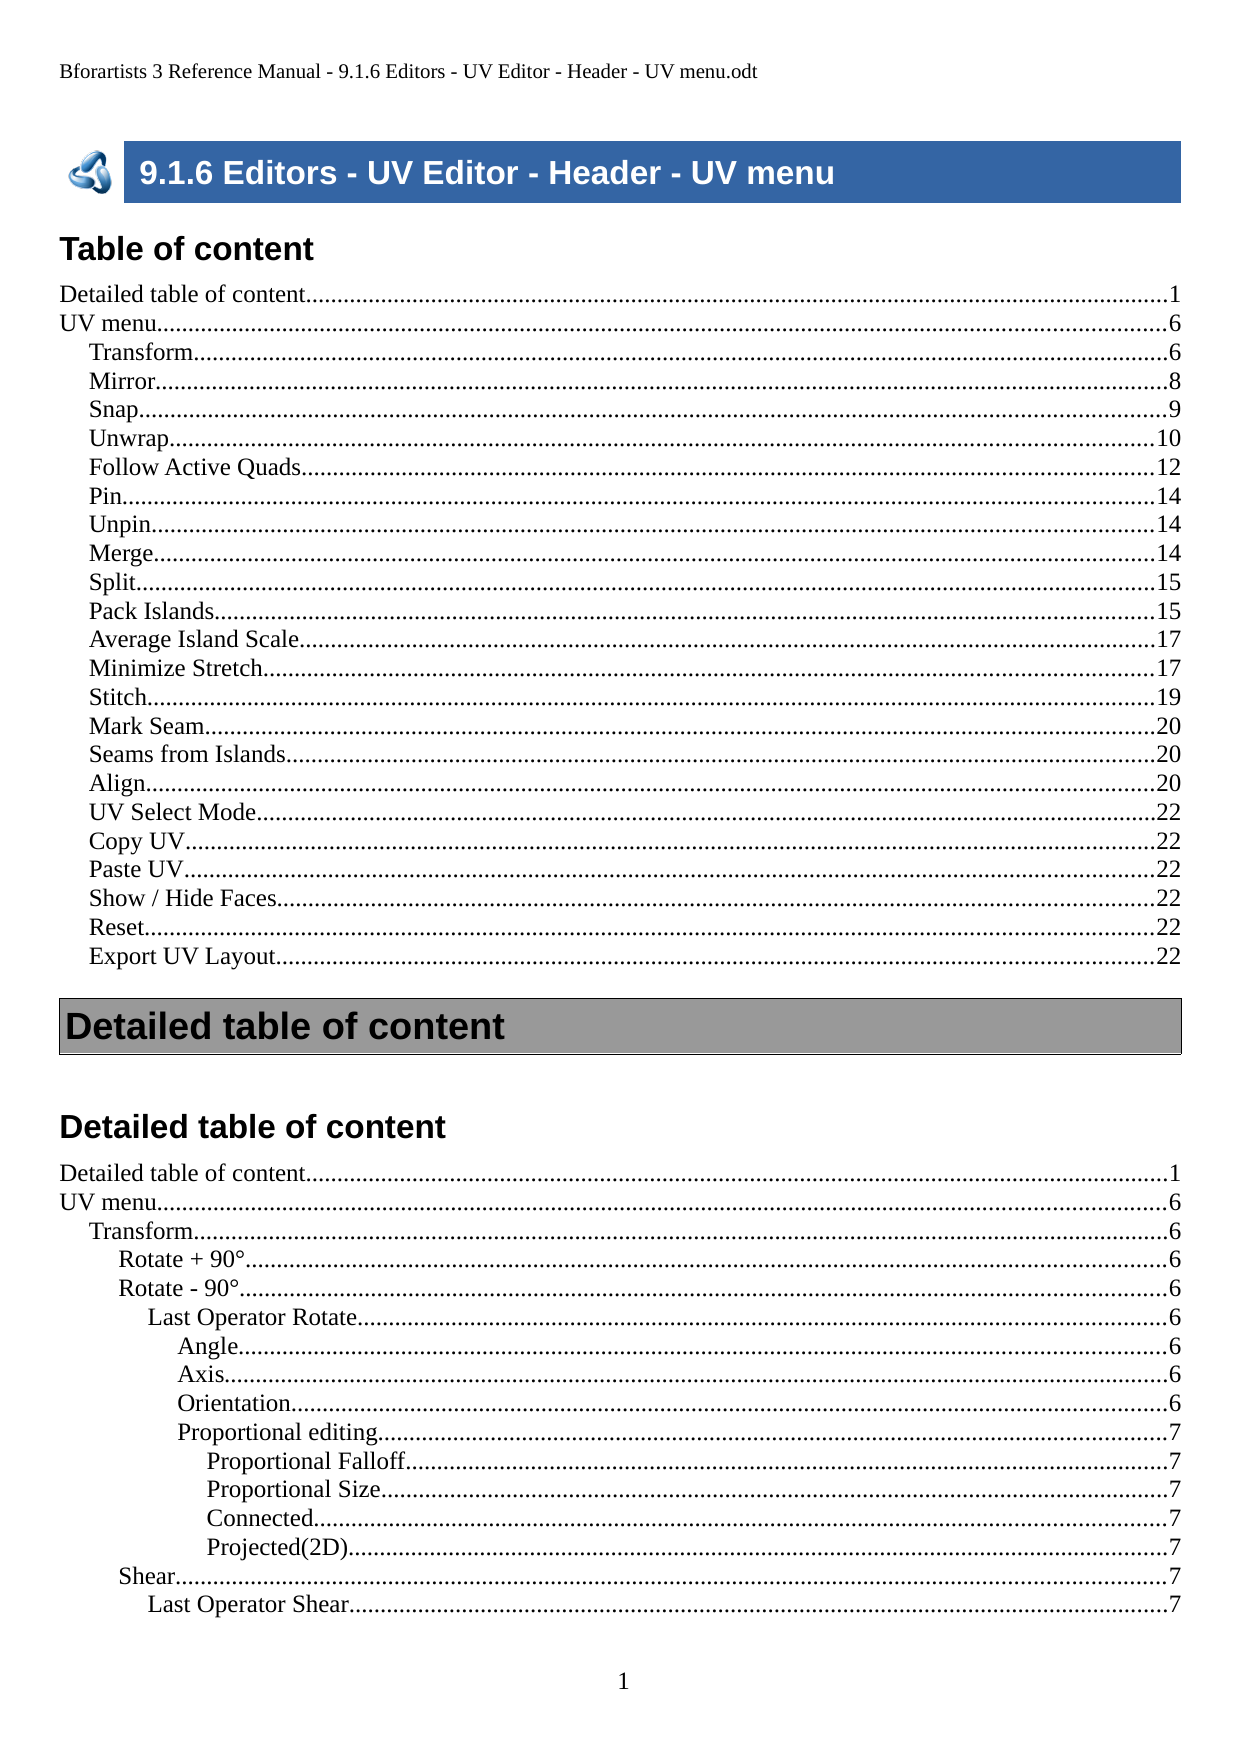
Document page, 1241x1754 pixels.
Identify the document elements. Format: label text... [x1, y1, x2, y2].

text Unpin 14 [88, 509, 1181, 538]
text Transform 6 [88, 1216, 1181, 1244]
text Shear 7 [118, 1561, 1181, 1589]
text Rotate - 90° 6 [118, 1273, 1181, 1302]
text Pin 14 [88, 481, 1181, 509]
text UV menu 6 [59, 1187, 1181, 1216]
text Mirror 8 [88, 366, 1181, 394]
table_header [59, 141, 124, 203]
text Projected(2D) 7 [206, 1532, 1181, 1561]
text Align 20 [88, 768, 1181, 797]
text Follow Active Quads 12 [88, 452, 1181, 481]
subtitle Table of content [59, 228, 1181, 267]
text Pack Islands 15 [88, 596, 1181, 624]
text Paste UV 22 [88, 854, 1181, 883]
subtitle Detailed table of content [59, 1107, 1181, 1146]
text Last Operator Shear 7 [147, 1589, 1181, 1618]
text Show / Hide Faces 22 [88, 883, 1181, 912]
text Detailed table of content 1 [59, 1158, 1181, 1187]
text Stitch 19 [88, 682, 1181, 711]
text UV Select Mode 22 [88, 797, 1181, 826]
table_header 9.1.6 Editors - UV Editor - Header - UV menu [124, 141, 1181, 203]
text Average Island Scale 17 [88, 624, 1181, 653]
text Unwrap 10 [88, 423, 1181, 452]
text Copy UV 22 [88, 826, 1181, 854]
text Proportional editing 7 [177, 1417, 1181, 1446]
text Seams from Islands 20 [88, 739, 1181, 768]
text Proportional Falloff 7 [206, 1446, 1181, 1474]
text Axis 6 [177, 1359, 1181, 1388]
text Connected 7 [206, 1503, 1181, 1532]
text UV menu 6 [59, 308, 1181, 337]
text Transform 6 [88, 337, 1181, 366]
text Last Operator Rotate 6 [147, 1302, 1181, 1331]
text Angle 6 [177, 1331, 1181, 1359]
table_header Detailed table of content [60, 999, 1181, 1053]
text Reset 22 [88, 912, 1181, 941]
text Mark Seam 20 [88, 711, 1181, 739]
text Orientation 6 [177, 1388, 1181, 1417]
text Export UV Layout 22 [88, 941, 1181, 969]
text Snap 9 [88, 394, 1181, 423]
text Split 15 [88, 567, 1181, 596]
text Minimize Stretch 17 [88, 653, 1181, 682]
text Merge 14 [88, 538, 1181, 567]
text Detailed table of content 1 [59, 279, 1181, 308]
text Rotate + 90° 6 [118, 1244, 1181, 1273]
picture [65, 147, 114, 197]
text Proportional Size 7 [206, 1474, 1181, 1503]
